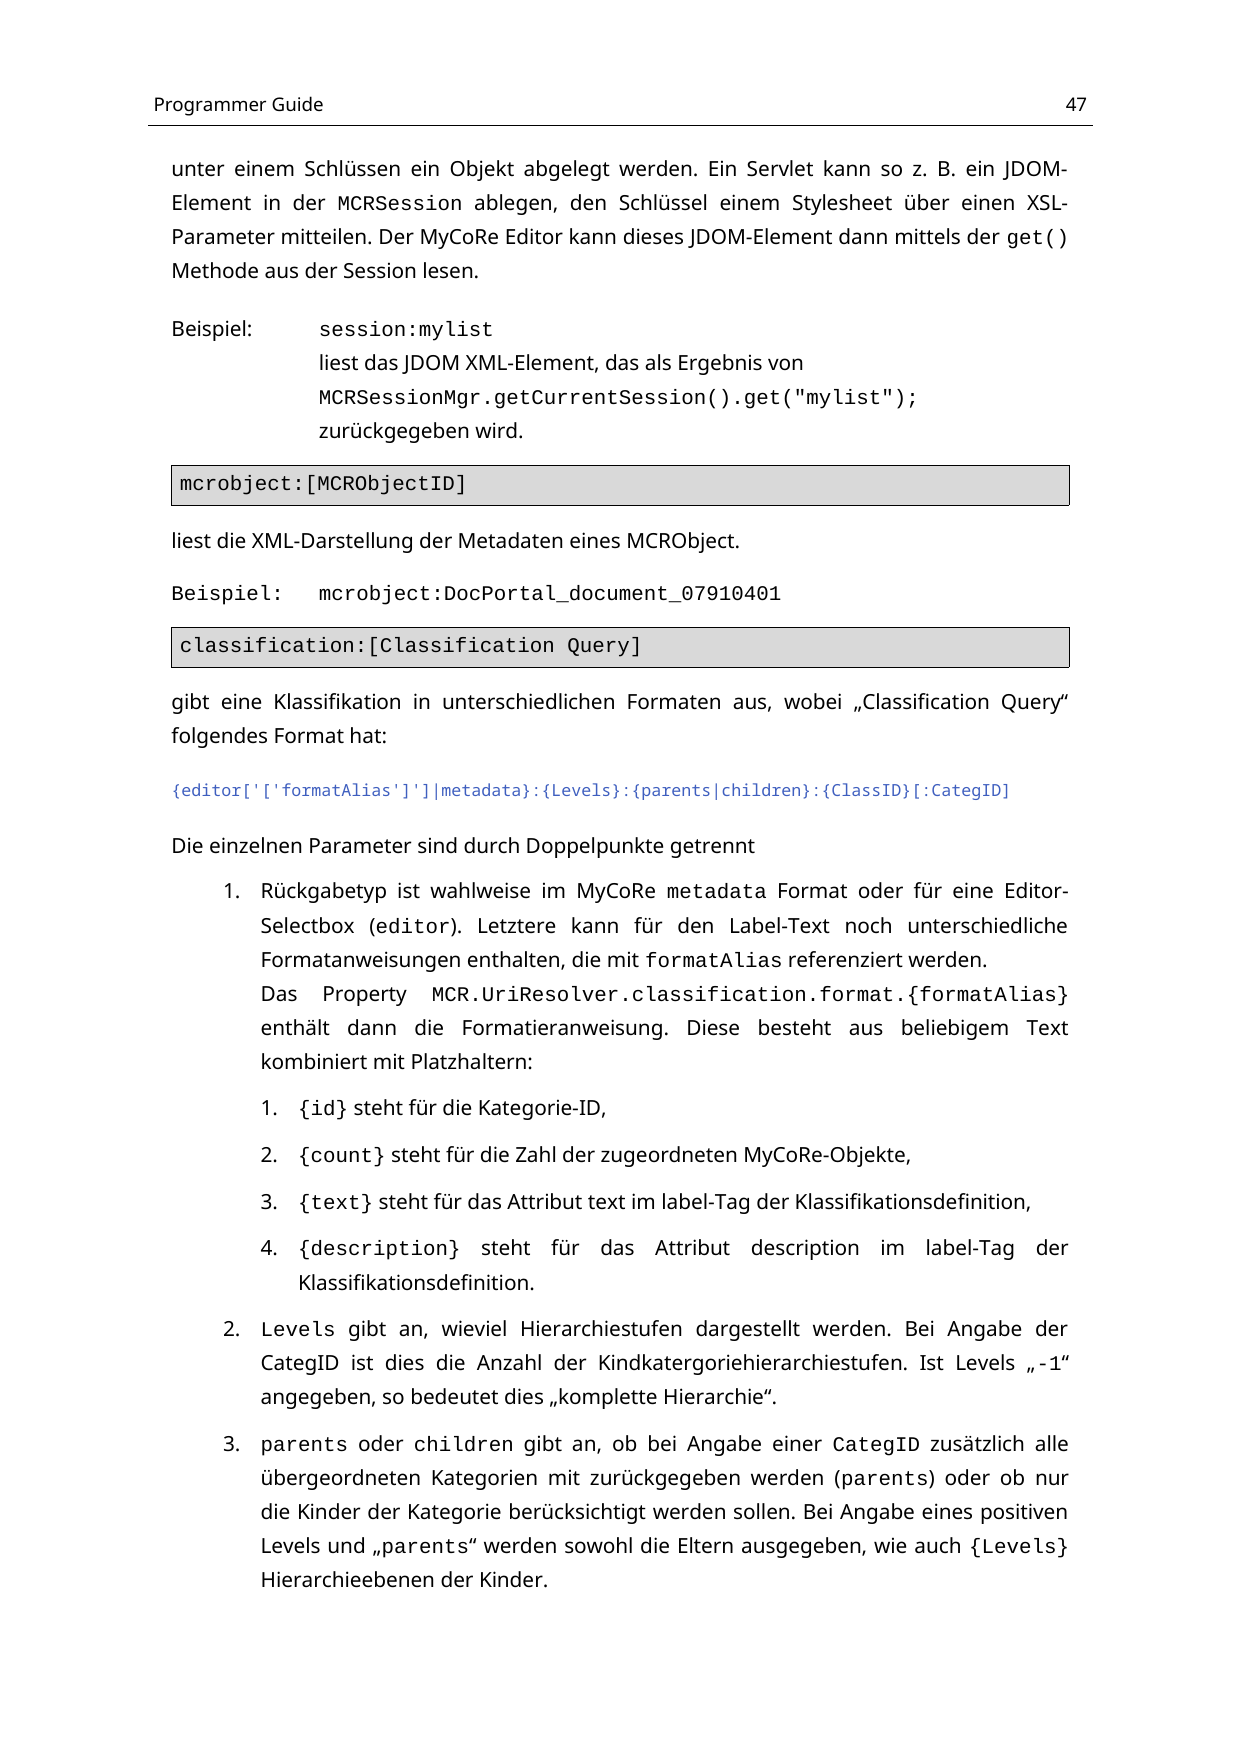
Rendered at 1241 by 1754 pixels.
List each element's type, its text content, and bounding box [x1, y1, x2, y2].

text liest die XML-Darstellung der Metadaten eines MCRObject. [171, 526, 1069, 554]
list {count} steht für die Zahl der zugeordneten MyCoRe-Objekte, [223, 1140, 1069, 1169]
list Rückgabetyp ist wahlweise im MyCoRe metadata Format oder für eine Editor-Selectbox (editor). Letztere kann für den Label-Text noch unterschiedliche Formatanweisungen enthalten, die mit formatAlias referenziert werden. Das Property MCR.UriResolver.classification.format.{formatAlias} enthält dann die Formatieranweisung. Diese besteht aus beliebigem Text kombiniert mit Platzhaltern: [185, 877, 1069, 1075]
text gibt eine Klassifikation in unterschiedlichen Formaten aus, wobei „Classification Query“ folgendes Format hat: [171, 687, 1069, 749]
text Beispiel: session:mylist liest das JDOM XML-Element, das als Ergebnis von MCRSessionMgr.getCurrentSession().get("mylist"); zurückgegeben wird. [171, 314, 1069, 445]
text {editor['['formatAlias']']|metadata}:{Levels}:{parents|children}:{ClassID}[:CategID] [171, 779, 1069, 802]
text Die einzelnen Parameter sind durch Doppelpunkte getrennt [171, 831, 1069, 859]
list {description} steht für das Attribut description im label-Tag der Klassifikationsdefinition. [223, 1233, 1069, 1296]
list {id} steht für die Kategorie-ID, [223, 1093, 1069, 1122]
list {text} steht für das Attribut text im label-Tag der Klassifikationsdefinition, [223, 1187, 1069, 1215]
list Levels gibt an, wieviel Hierarchiestufen dargestellt werden. Bei Angabe der CategID ist dies die Anzahl der Kindkatergoriehierarchiestufen. Ist Levels „-1“ angegeben, so bedeutet dies „komplette Hierarchie“. [185, 1314, 1069, 1411]
text classification:[Classification Query] [172, 628, 1069, 667]
text Beispiel: mcrobject:DocPortal_document_07910401 [171, 583, 1069, 607]
list parents oder children gibt an, ob bei Angabe einer CategID zusätzlich alle übergeordneten Kategorien mit zurückgegeben werden (parents) oder ob nur die Kinder der Kategorie berücksichtigt werden sollen. Bei Angabe eines positiven Levels und „parents“ werden sowohl die Eltern ausgegeben, wie auch {Levels} Hierarchieebenen der Kinder. [185, 1429, 1069, 1593]
text unter einem Schlüssen ein Objekt abgelegt werden. Ein Servlet kann so z. B. ein JDOM-Element in der MCRSession ablegen, den Schlüssel einem Stylesheet über einen XSL-Parameter mitteilen. Der MyCoRe Editor kann dieses JDOM-Element dann mittels der get() Methode aus der Session lesen. [171, 154, 1069, 285]
text mcrobject:[MCRObjectID] [172, 466, 1069, 505]
